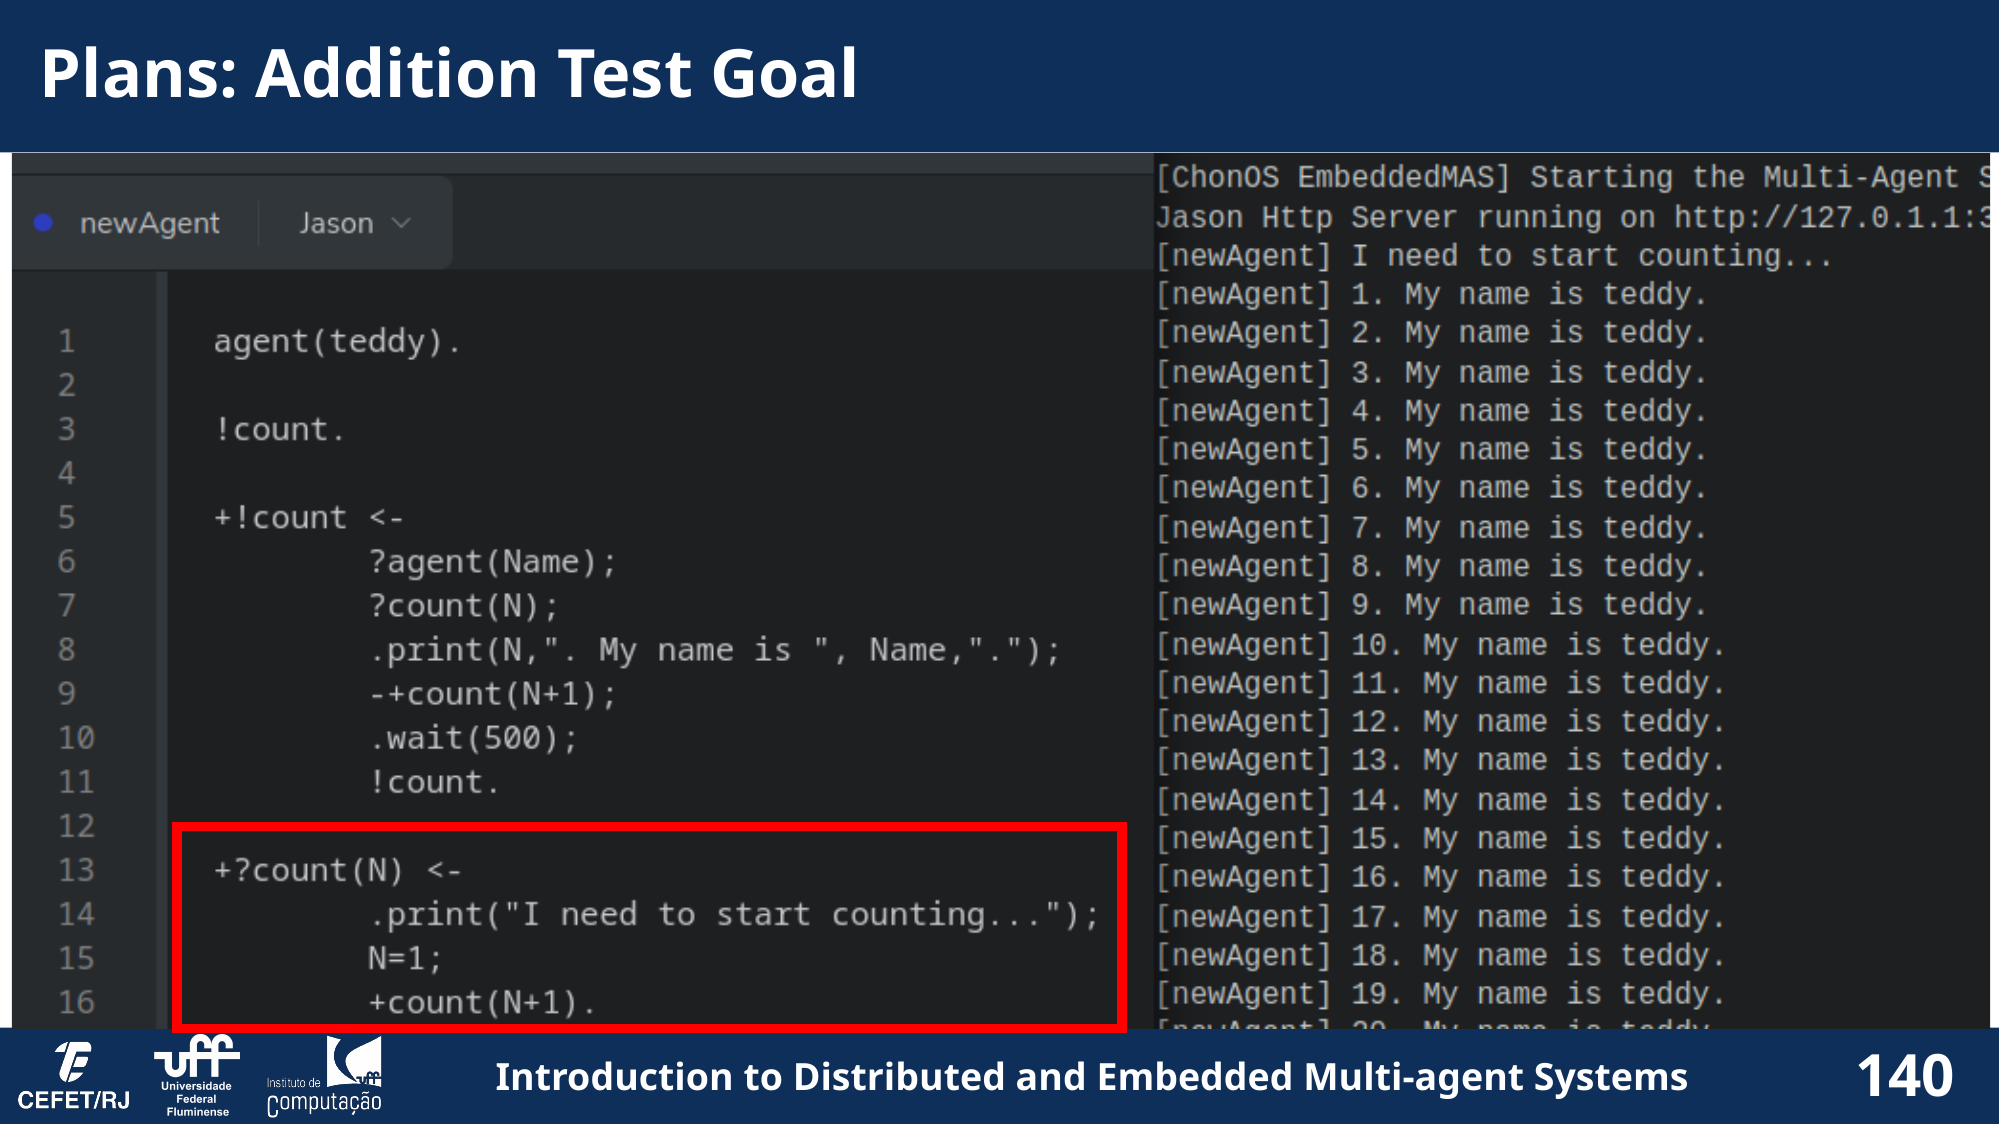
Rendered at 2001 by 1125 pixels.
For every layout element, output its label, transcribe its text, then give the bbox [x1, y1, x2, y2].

text_box Plans: Addition Test Goal [25, 23, 1999, 119]
picture [153, 1033, 241, 1121]
picture [182, 831, 1117, 1024]
picture [265, 1033, 383, 1118]
picture [11, 153, 1991, 1125]
